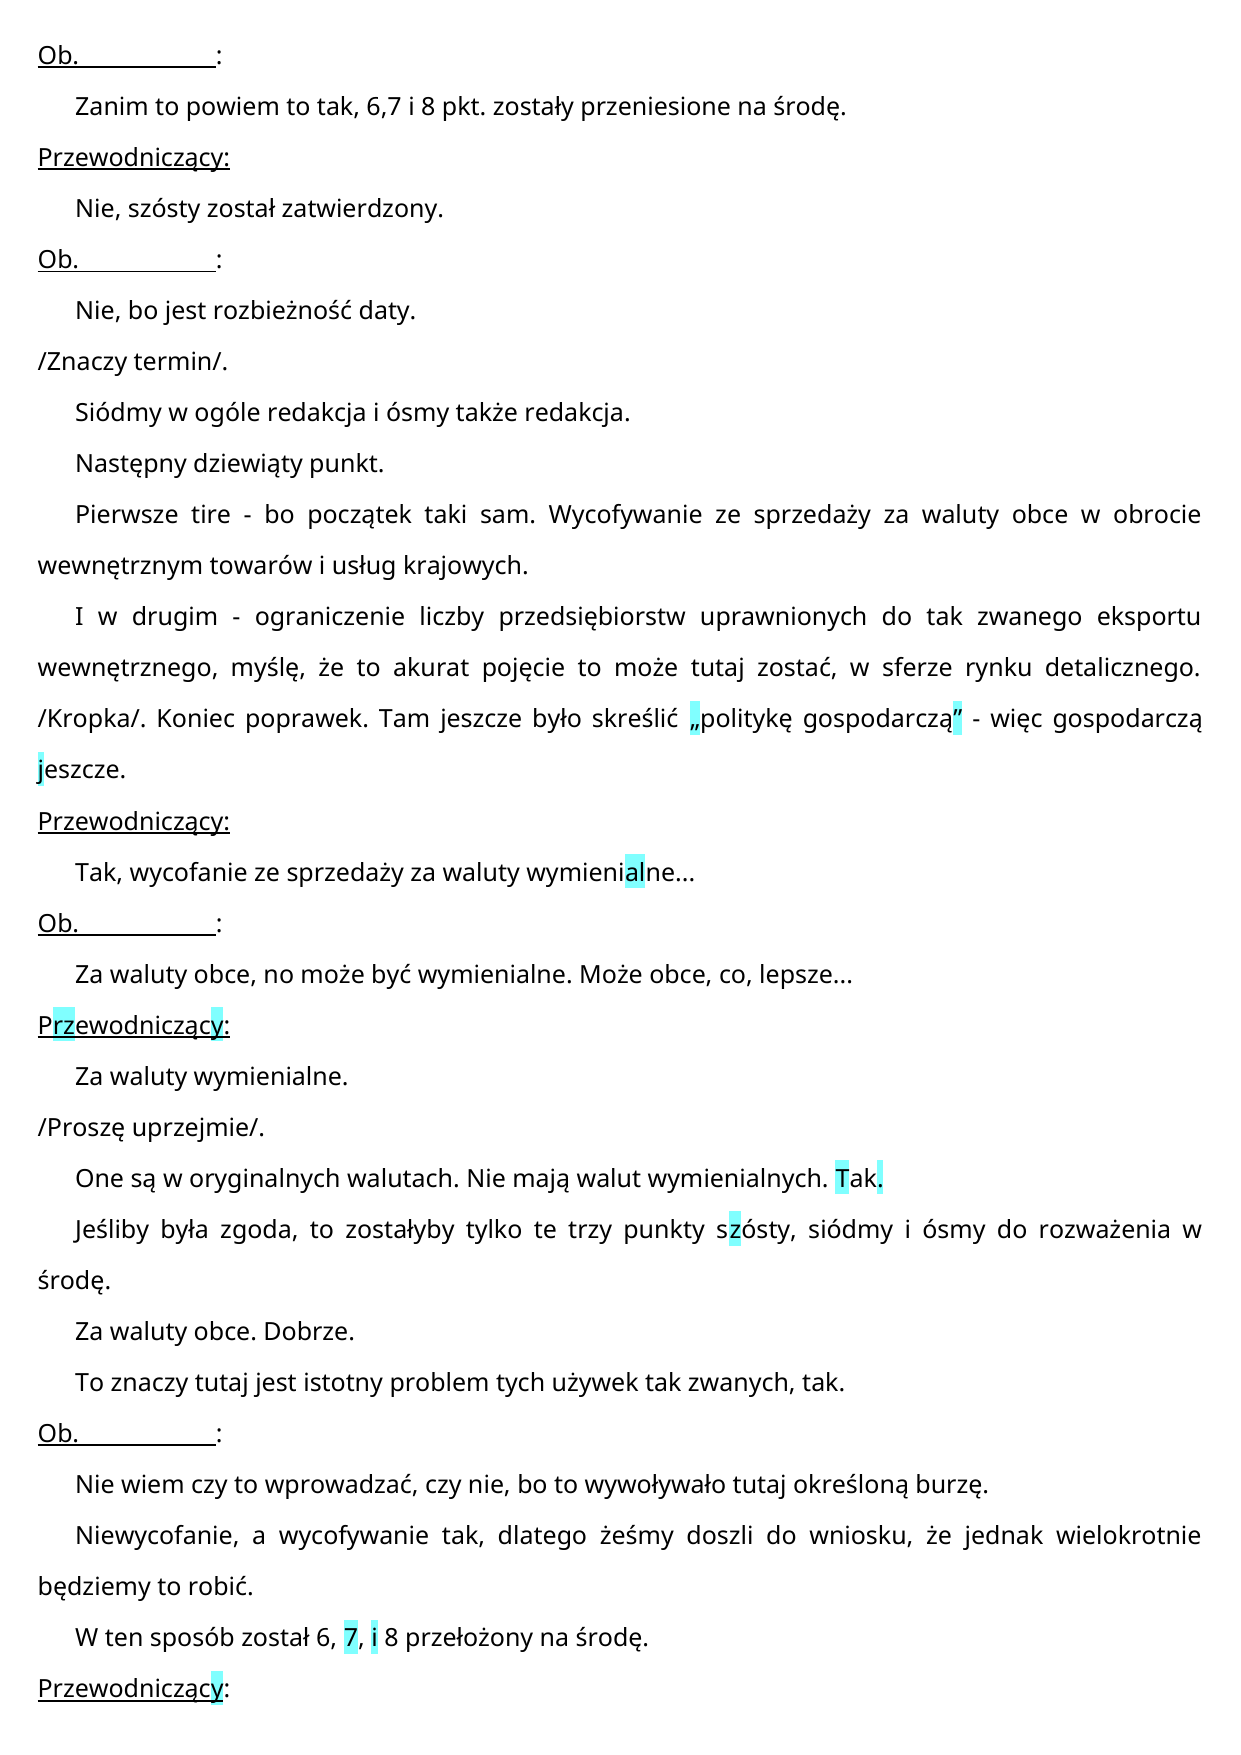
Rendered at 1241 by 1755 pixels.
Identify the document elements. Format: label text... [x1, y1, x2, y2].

text Nie wiem czy to wprowadzać, czy nie, bo to wywoływało tutaj określoną burzę. [37, 1467, 1203, 1501]
text Tak, wycofanie ze sprzedaży za waluty wymienialne... [37, 854, 1203, 888]
text Następny dziewiąty punkt. [37, 446, 1203, 480]
text One są w oryginalnych walutach. Nie mają walut wymienialnych. Tak. [37, 1160, 1203, 1194]
text Przewodniczący: [37, 1671, 1203, 1705]
text Ob. : [37, 905, 1203, 939]
text W ten sposób został 6, 7, i 8 przełożony na środę. [37, 1620, 1203, 1654]
text Przewodniczący: [37, 803, 1203, 837]
text Pierwsze tire - bo początek taki sam. Wycofywanie ze sprzedaży za waluty obce w obrocie wewnętrznym towarów i usług krajowych. [37, 497, 1203, 582]
text /Znaczy termin/. [37, 344, 1203, 378]
text Niewycofanie, a wycofywanie tak, dlatego żeśmy doszli do wniosku, że jednak wielokrotnie będziemy to robić. [37, 1518, 1203, 1603]
text Ob. : [37, 37, 1203, 72]
text Przewodniczący: [37, 139, 1203, 174]
text Siódmy w ogóle redakcja i ósmy także redakcja. [37, 395, 1203, 429]
text Jeśliby była zgoda, to zostałyby tylko te trzy punkty szósty, siódmy i ósmy do rozważenia w środę. [37, 1211, 1203, 1297]
text Przewodniczący: [37, 1007, 1203, 1041]
text Zanim to powiem to tak, 6,7 i 8 pkt. zostały przeniesione na środę. [37, 88, 1203, 123]
text Za waluty wymienialne. [37, 1058, 1203, 1092]
text Nie, bo jest rozbieżność daty. [37, 293, 1203, 327]
text Ob. : [37, 242, 1203, 276]
text Nie, szósty został zatwierdzony. [37, 191, 1203, 225]
text Za waluty obce, no może być wymienialne. Może obce, co, lepsze... [37, 956, 1203, 990]
text /Proszę uprzejmie/. [37, 1109, 1203, 1143]
text I w drugim - ograniczenie liczby przedsiębiorstw uprawnionych do tak zwanego eksportu wewnętrznego, myślę, że to akurat pojęcie to może tutaj zostać, w sferze rynku detalicznego. /Kropka/. Koniec poprawek. Tam jeszcze było skreślić „politykę gospodarczą” - więc gospodarczą jeszcze. [37, 599, 1203, 786]
text Ob. : [37, 1416, 1203, 1450]
text To znaczy tutaj jest istotny problem tych używek tak zwanych, tak. [37, 1364, 1203, 1399]
text Za waluty obce. Dobrze. [37, 1313, 1203, 1348]
